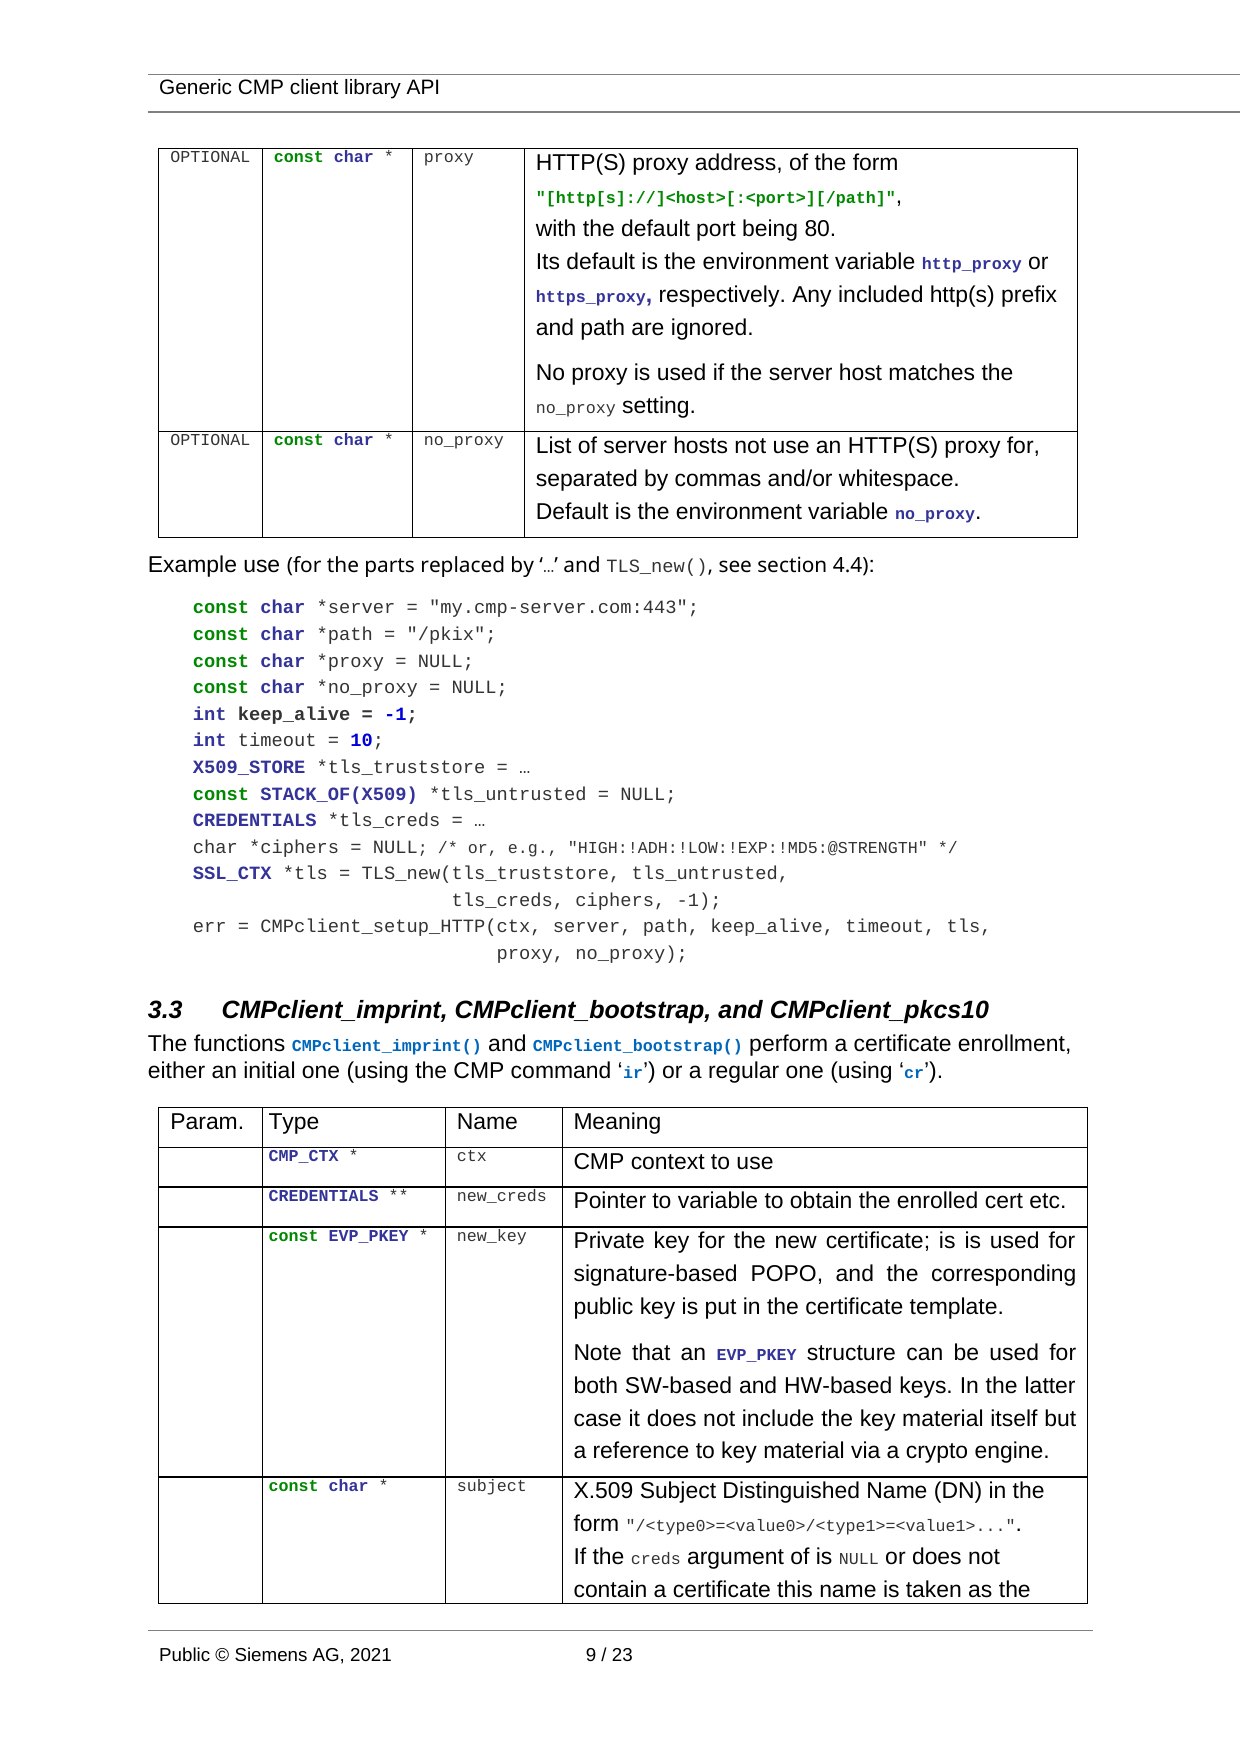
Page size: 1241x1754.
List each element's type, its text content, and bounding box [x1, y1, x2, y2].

table_cell List of server hosts not use an HTTP(S) proxy for, separated by commas and/or whitespace. Default is the environment variable no_proxy. [525, 432, 1077, 537]
table_cell OPTIONAL [159, 432, 262, 537]
table_cell Private key for the new certificate; is is used for signature-based POPO, and the corresponding public key is put in the certificate template. Note that an EVP_PKEY structure can be used for both SW-based and HW-based keys. In the latter case it does not include the key material itself but a reference to key material via a crypto engine. [563, 1228, 1087, 1476]
text const char *server = "my.cmp-server.com:443"; [148, 598, 1092, 619]
text X509_STORE *tls_truststore = … [148, 758, 1092, 779]
table_cell const char * [263, 149, 412, 431]
text const char *no_proxy = NULL; [148, 678, 1092, 699]
table_header Type [263, 1108, 445, 1147]
table_cell proxy [413, 149, 524, 431]
table_cell HTTP(S) proxy address, of the form "[http[s]://]<host>[:<port>][/path]", with the default port being 80. Its default is the environment variable http_proxy or https_proxy, respectively. Any included http(s) prefix and path are ignored. No proxy is used if the server host matches the no_proxy setting. [525, 149, 1077, 431]
table_cell [159, 1188, 262, 1226]
table_cell const EVP_PKEY * [263, 1228, 445, 1476]
table_header Meaning [563, 1108, 1087, 1147]
table_header Param. [159, 1108, 262, 1147]
table_cell CREDENTIALS ** [263, 1188, 445, 1226]
table_cell Pointer to variable to obtain the enrolled cert etc. [563, 1188, 1087, 1226]
text const STACK_OF(X509) *tls_untrusted = NULL; [148, 784, 1092, 806]
table_cell new_creds [446, 1188, 562, 1226]
subtitle CMPclient_imprint, CMPclient_bootstrap, and CMPclient_pkcs10 [148, 995, 1092, 1024]
text const char *proxy = NULL; [148, 651, 1092, 673]
table_header Name [446, 1108, 562, 1147]
table_cell CMP context to use [563, 1148, 1087, 1186]
text char *ciphers = NULL; /* or, e.g., "HIGH:!ADH:!LOW:!EXP:!MD5:@STRENGTH" */ [148, 837, 1092, 859]
table_cell const char * [263, 1478, 445, 1603]
text The functions CMPclient_imprint() and CMPclient_bootstrap() perform a certificate enrollment, either an initial one (using the CMP command ‘ir’) or a regular one (using ‘cr’). [148, 1030, 1092, 1083]
table_cell [159, 1148, 262, 1186]
table_cell subject [446, 1478, 562, 1603]
text CREDENTIALS *tls_creds = … [148, 811, 1092, 832]
text proxy, no_proxy); [148, 944, 1092, 965]
text const char *path = "/pkix"; [148, 625, 1092, 646]
text Example use (for the parts replaced by ‘…’ and TLS_new(), see section 4.4): [148, 550, 1092, 579]
text err = CMPclient_setup_HTTP(ctx, server, path, keep_alive, timeout, tls, [148, 917, 1092, 938]
table_cell [159, 1228, 262, 1476]
table_cell const char * [263, 432, 412, 537]
table_cell [159, 1478, 262, 1603]
table_cell OPTIONAL [159, 149, 262, 431]
text int timeout = 10; [148, 731, 1092, 752]
table_cell X.509 Subject Distinguished Name (DN) in the form "/<type0>=<value0>/<type1>=<value1>...". If the creds argument of is NULL or does not contain a certificate this name is taken as the [563, 1478, 1087, 1603]
table_cell new_key [446, 1228, 562, 1476]
text int keep_alive = -1; [148, 704, 1092, 726]
table_cell CMP_CTX * [263, 1148, 445, 1186]
table_cell ctx [446, 1148, 562, 1186]
text tls_creds, ciphers, -1); [148, 891, 1092, 912]
text SSL_CTX *tls = TLS_new(tls_truststore, tls_untrusted, [148, 864, 1092, 885]
table_cell no_proxy [413, 432, 524, 537]
